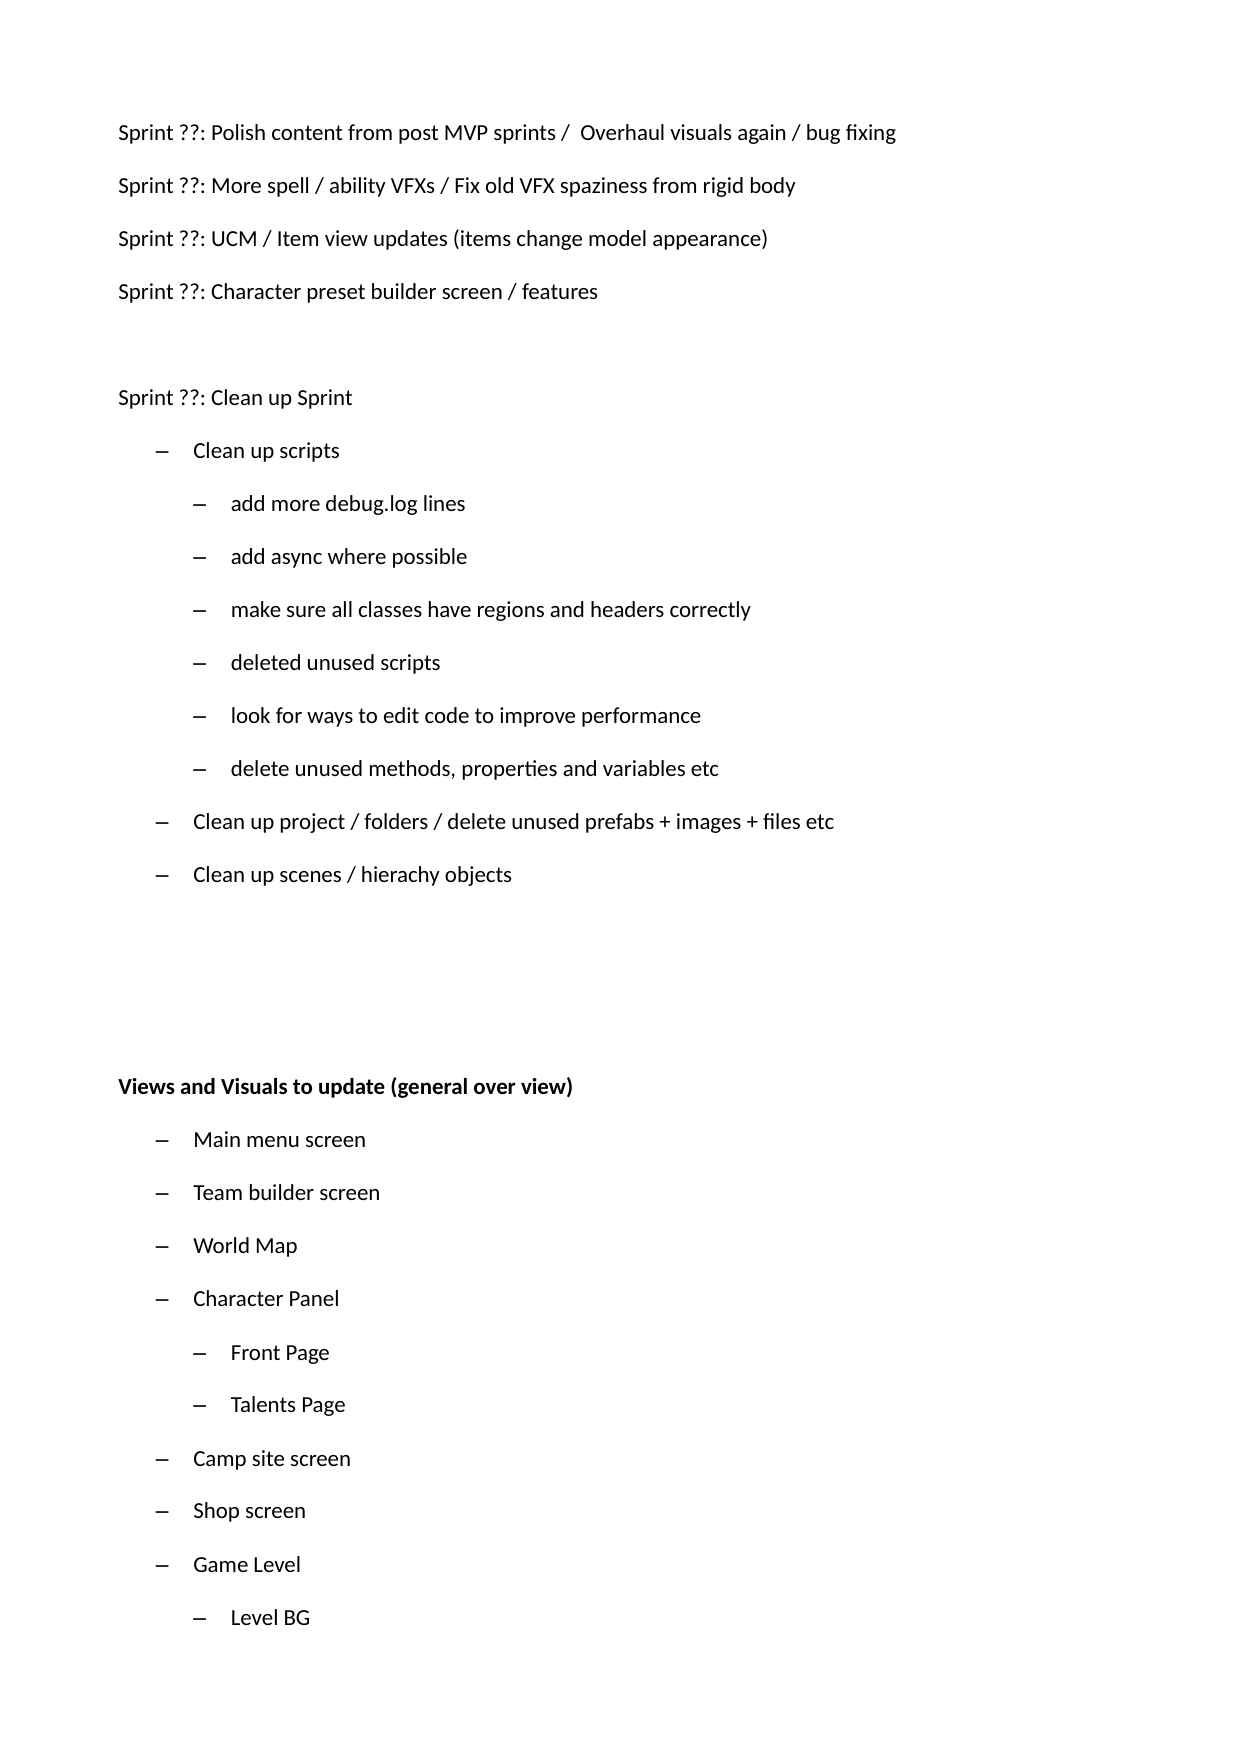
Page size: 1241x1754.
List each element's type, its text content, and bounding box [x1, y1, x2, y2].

list Clean up scripts [156, 436, 1122, 464]
list Talents Page [193, 1391, 1122, 1419]
list Clean up scenes / hierachy objects [156, 860, 1122, 888]
list World Map [156, 1232, 1122, 1259]
list delete unused methods, properties and variables etc [193, 754, 1122, 782]
text Sprint ??: Clean up Sprint [118, 383, 1122, 411]
list Game Level [156, 1550, 1122, 1578]
list Clean up project / folders / delete unused prefabs + images + files etc [156, 807, 1122, 835]
list Main menu screen [156, 1126, 1122, 1153]
list Camp site screen [156, 1444, 1122, 1472]
text Sprint ??: Polish content from post MVP sprints / Overhaul visuals again / bug fixing [118, 118, 1122, 146]
list Character Panel [156, 1284, 1122, 1313]
list Level BG [193, 1603, 1122, 1631]
list add more debug.log lines [193, 489, 1122, 517]
list Team builder screen [156, 1178, 1122, 1207]
list Front Page [193, 1338, 1122, 1366]
list Shop screen [156, 1497, 1122, 1525]
text Views and Visuals to update (general over view) [118, 1072, 1122, 1101]
list deleted unused scripts [193, 648, 1122, 676]
list make sure all classes have regions and headers correctly [193, 595, 1122, 623]
text Sprint ??: More spell / ability VFXs / Fix old VFX spaziness from rigid body [118, 171, 1122, 199]
list add async where possible [193, 542, 1122, 570]
text Sprint ??: UCM / Item view updates (items change model appearance) [118, 224, 1122, 252]
list look for ways to edit code to improve performance [193, 701, 1122, 729]
text Sprint ??: Character preset builder screen / features [118, 277, 1122, 305]
